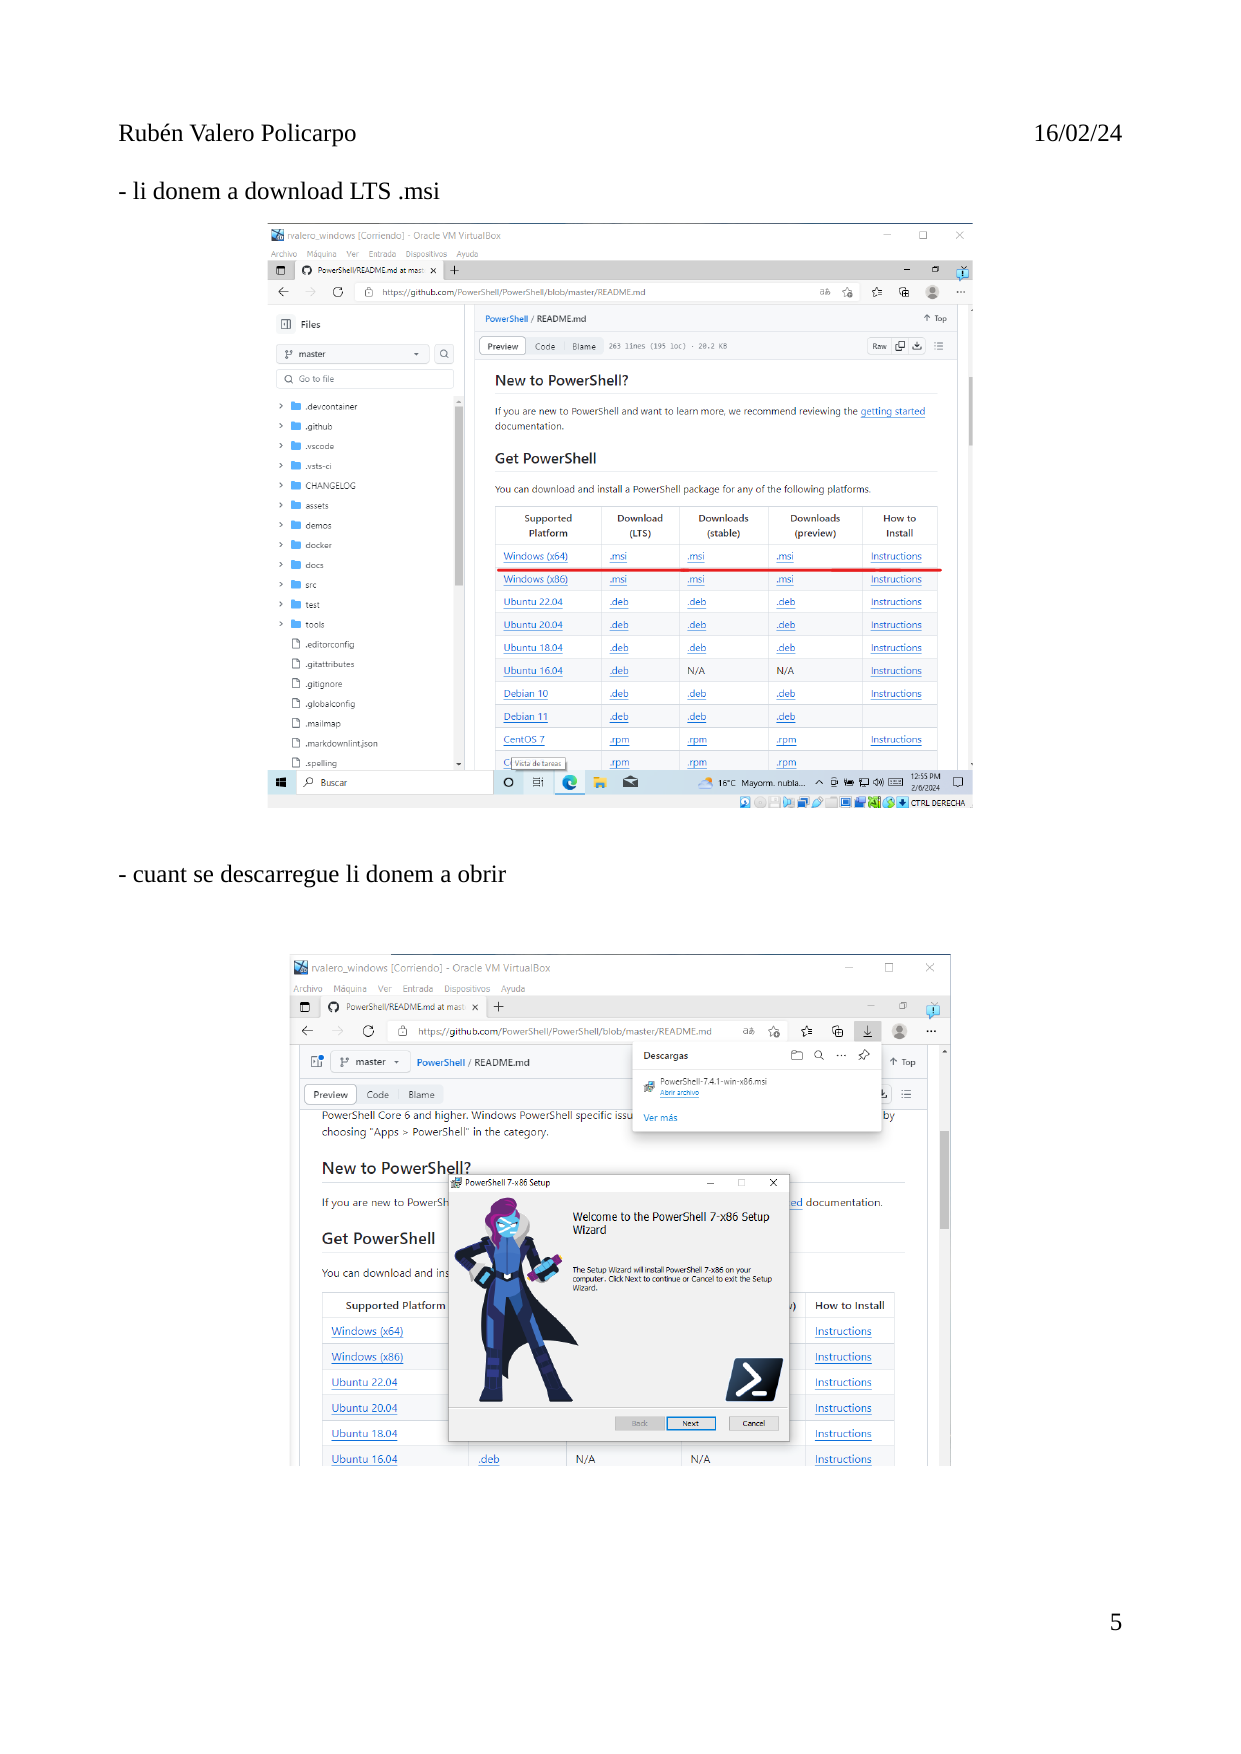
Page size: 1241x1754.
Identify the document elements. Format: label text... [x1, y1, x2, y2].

picture [289, 954, 951, 1466]
text - cuant se descarregue li donem a obrir [118, 859, 1122, 888]
picture [267, 223, 973, 808]
text - li donem a download LTS .msi [118, 176, 1122, 205]
